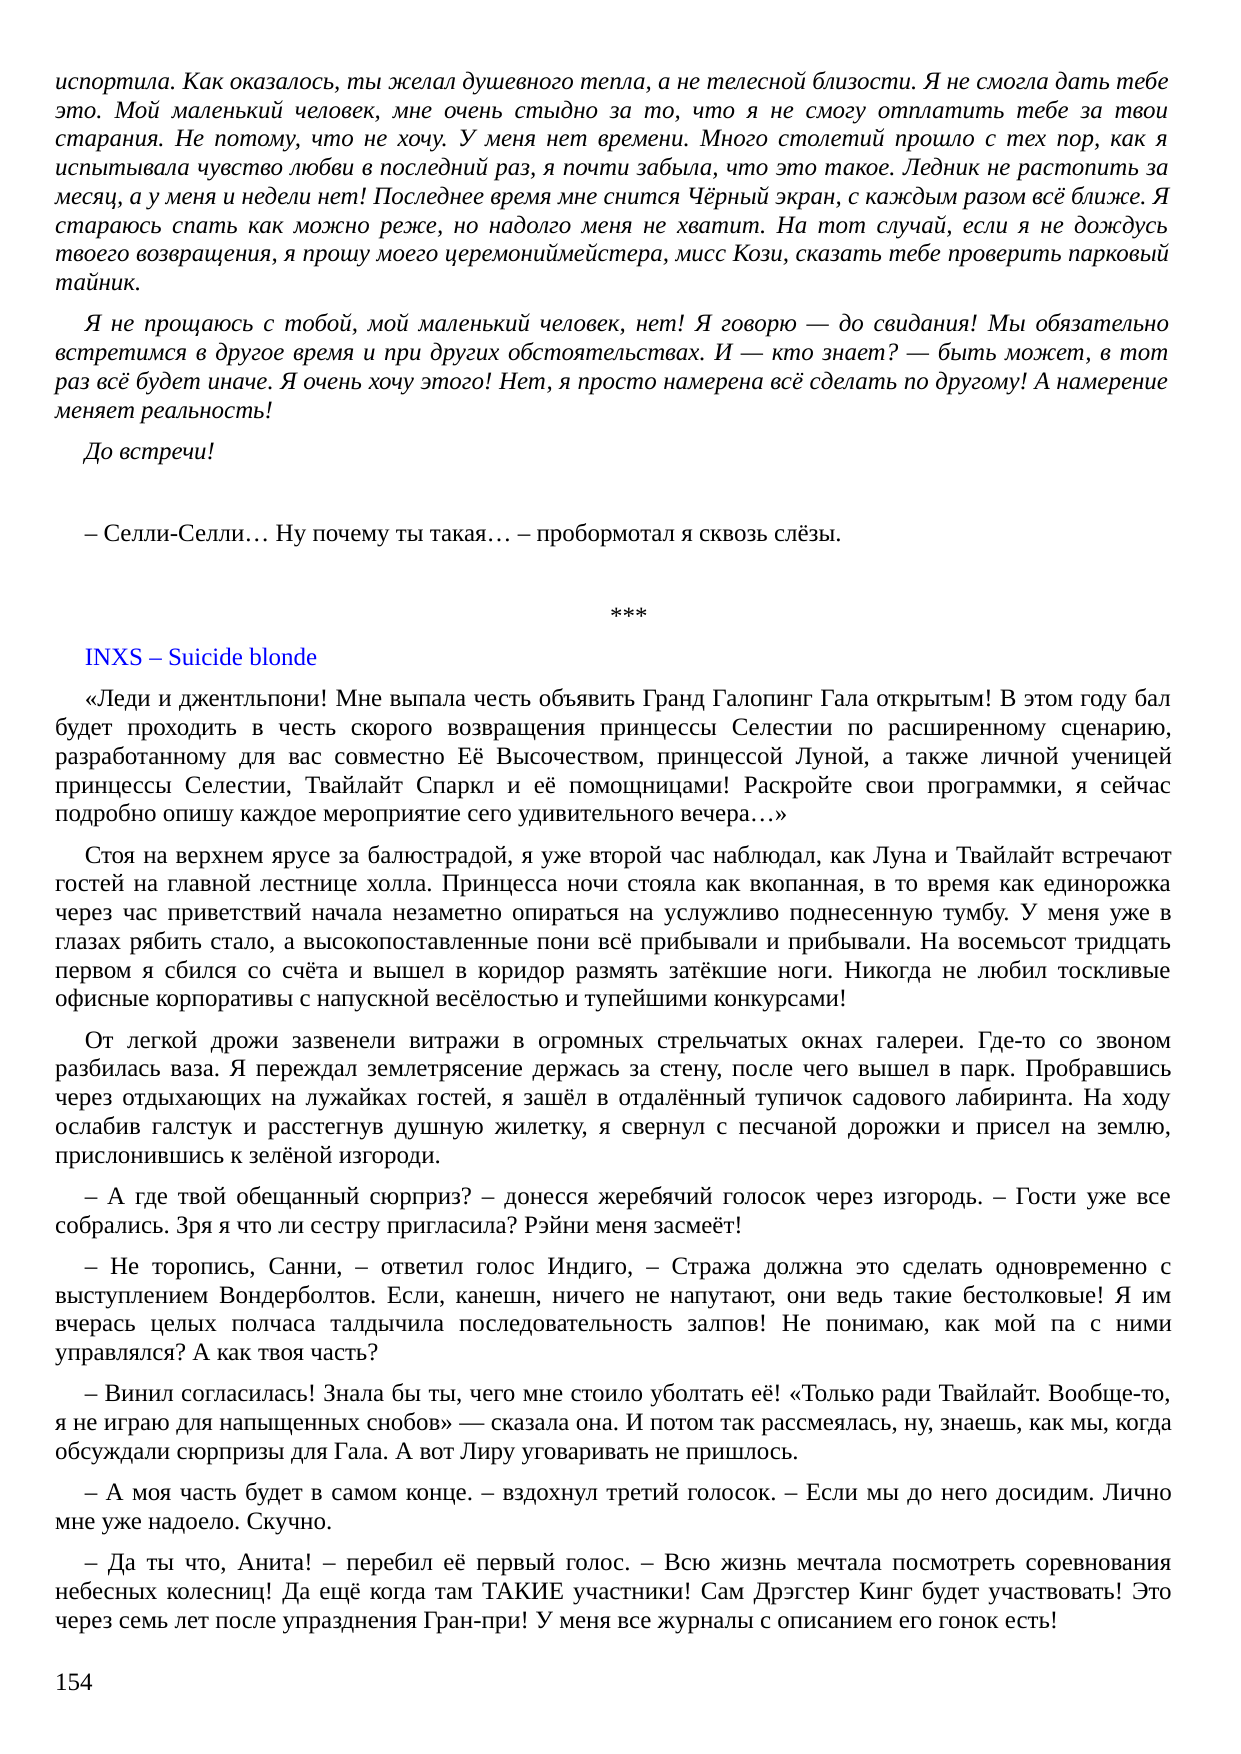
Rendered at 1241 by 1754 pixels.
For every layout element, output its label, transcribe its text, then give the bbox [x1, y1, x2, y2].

text «Леди и джентльпони! Мне выпала честь объявить Гранд Галопинг Гала открытым! В этом году бал будет проходить в честь скорого возвращения принцессы Селестии по расширенному сценарию, разработанному для вас совместно Её Высочеством, принцессой Луной, а также личной ученицей принцессы Селестии, Твайлайт Спаркл и её помощницами! Раскройте свои программки, я сейчас подробно опишу каждое мероприятие сего удивительного вечера…» [55, 683, 1173, 827]
text До встречи! [55, 436, 1173, 465]
text испортила. Как оказалось, ты желал душевного тепла, а не телесной близости. Я не смогла дать тебе это. Мой маленький человек, мне очень стыдно за то, что я не смогу отплатить тебе за твои старания. Не потому, что не хочу. У меня нет времени. Много столетий прошло с тех пор, как я испытывала чувство любви в последний раз, я почти забыла, что это такое. Ледник не растопить за месяц, а у меня и недели нет! Последнее время мне снится Чёрный экран, с каждым разом всё ближе. Я стараюсь спать как можно реже, но надолго меня не хватит. На тот случай, если я не дождусь твоего возвращения, я прошу моего церемониймейстера, мисс Кози, сказать тебе проверить парковый тайник. [55, 66, 1173, 296]
text Я не прощаюсь с тобой, мой маленький человек, нет! Я говорю — до свидания! Мы обязательно встретимся в другое время и при других обстоятельствах. И — кто знает? — быть может, в тот раз всё будет иначе. Я очень хочу этого! Нет, я просто намерена всё сделать по другому! А намерение меняет реальность! [55, 308, 1173, 423]
text От легкой дрожи зазвенели витражи в огромных стрельчатых окнах галереи. Где-то со звоном разбилась ваза. Я переждал землетрясение держась за стену, после чего вышел в парк. Пробравшись через отдыхающих на лужайках гостей, я зашёл в отдалённый тупичок садового лабиринта. На ходу ослабив галстук и расстегнув душную жилетку, я свернул с песчаной дорожки и присел на землю, прислонившись к зелёной изгороди. [55, 1025, 1173, 1168]
text INXS – Suicide blonde [55, 642, 1173, 671]
text – Не торопись, Санни, – ответил голос Индиго, – Стража должна это сделать одновременно с выступлением Вондерболтов. Если, канешн, ничего не напутают, они ведь такие бестолковые! Я им вчерась целых полчаса талдычила последовательность залпов! Не понимаю, как мой па с ними управлялся? А как твоя часть? [55, 1251, 1173, 1366]
text – Винил согласилась! Знала бы ты, чего мне стоило уболтать её! «Только ради Твайлайт. Вообще-то, я не играю для напыщенных снобов» — сказала она. И потом так рассмеялась, ну, знаешь, как мы, когда обсуждали сюрпризы для Гала. А вот Лиру уговаривать не пришлось. [55, 1378, 1173, 1465]
text – Да ты что, Анита! – перебил её первый голос. – Всю жизнь мечтала посмотреть соревнования небесных колесниц! Да ещё когда там ТАКИЕ участники! Сам Дрэгстер Кинг будет участвовать! Это через семь лет после упразднения Гран-при! У меня все журналы с описанием его гонок есть! [55, 1547, 1173, 1633]
text *** [55, 601, 1173, 630]
text – А где твой обещанный сюрприз? – донесся жеребячий голосок через изгородь. – Гости уже все собрались. Зря я что ли сестру пригласила? Рэйни меня засмеёт! [55, 1181, 1173, 1238]
text Стоя на верхнем ярусе за балюстрадой, я уже второй час наблюдал, как Луна и Твайлайт встречают гостей на главной лестнице холла. Принцесса ночи стояла как вкопанная, в то время как единорожка через час приветствий начала незаметно опираться на услужливо поднесенную тумбу. У меня уже в глазах рябить стало, а высокопоставленные пони всё прибывали и прибывали. На восемьсот тридцать первом я сбился со счёта и вышел в коридор размять затёкшие ноги. Никогда не любил тоскливые офисные корпоративы с напускной весёлостью и тупейшими конкурсами! [55, 840, 1173, 1012]
text – Селли-Селли… Ну почему ты такая… – пробормотал я сквозь слёзы. [55, 518, 1173, 547]
text – А моя часть будет в самом конце. – вздохнул третий голосок. – Если мы до него досидим. Лично мне уже надоело. Скучно. [55, 1477, 1173, 1535]
